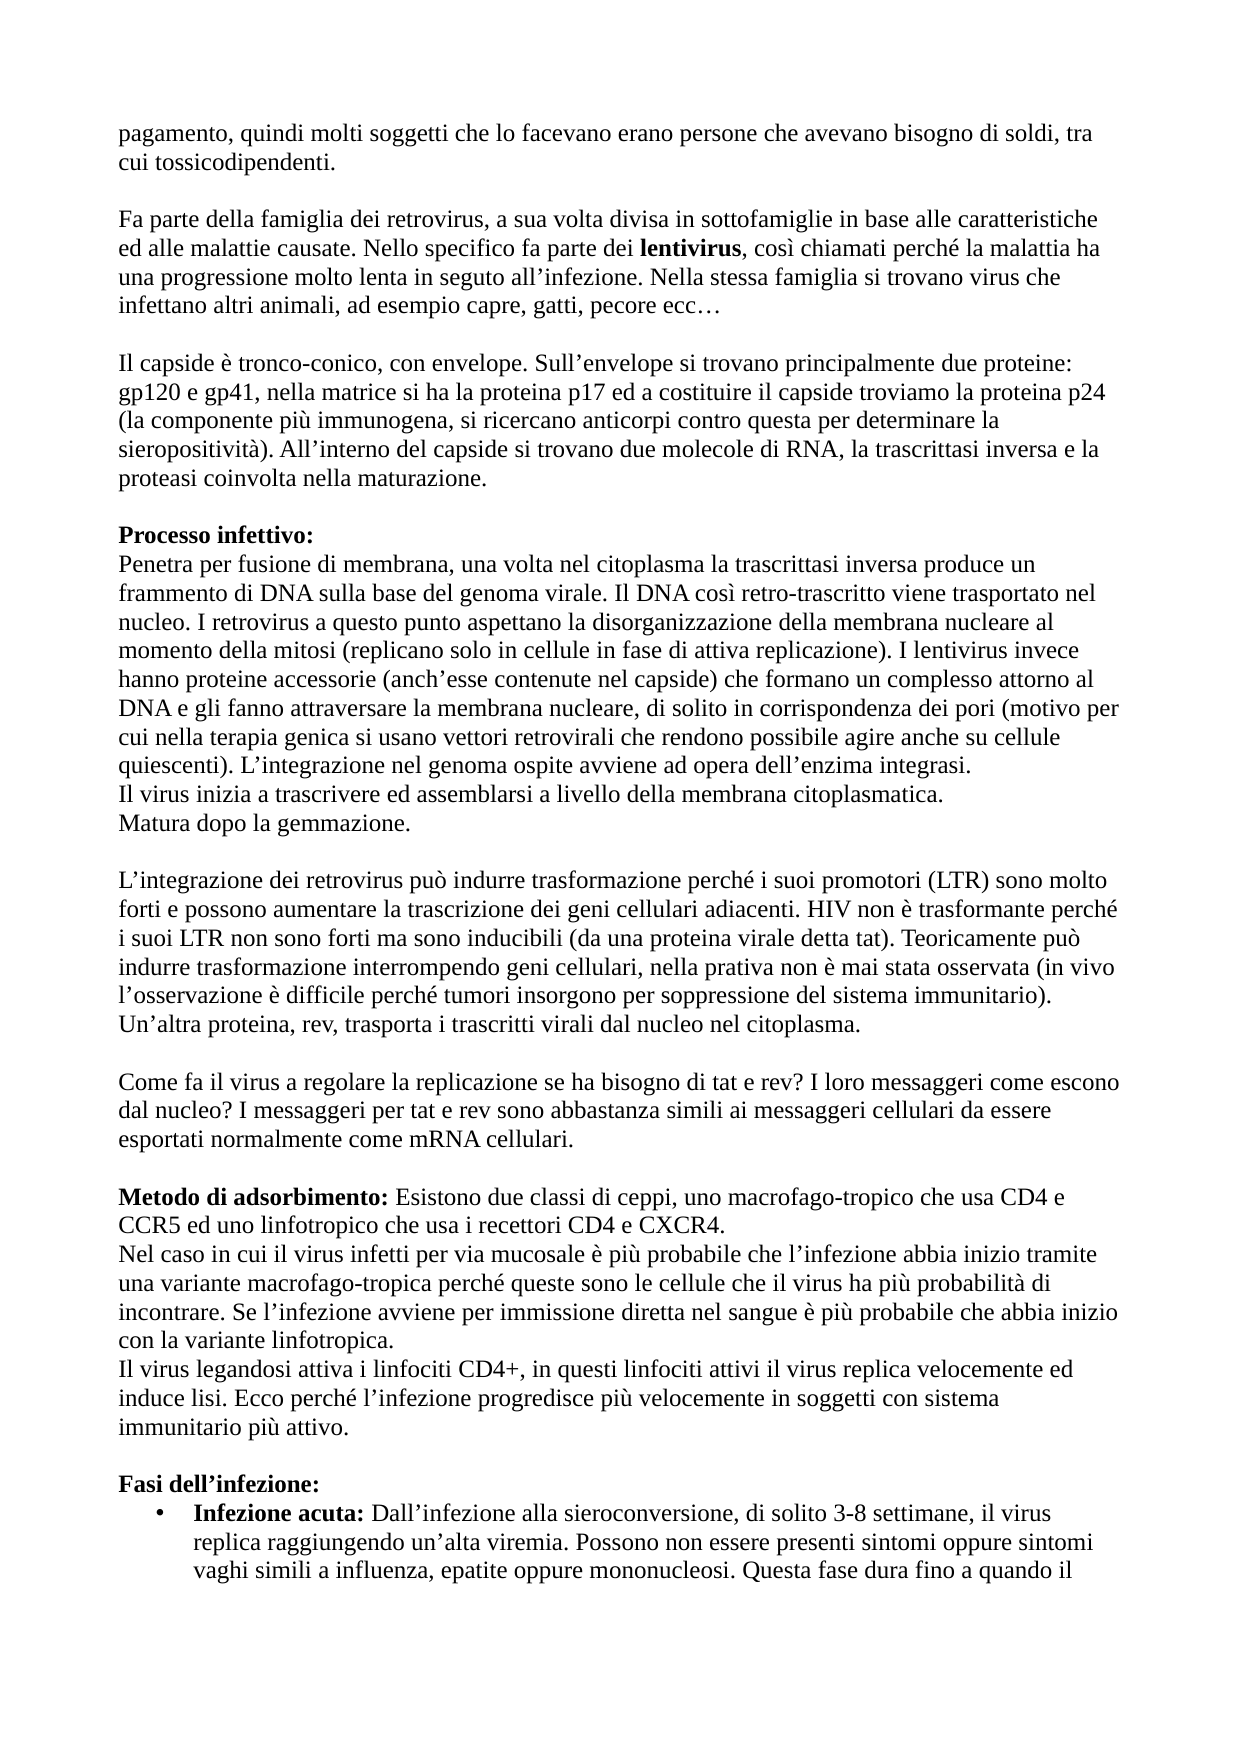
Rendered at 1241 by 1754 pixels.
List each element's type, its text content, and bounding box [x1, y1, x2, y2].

text Metodo di adsorbimento: Esistono due classi di ceppi, uno macrofago-tropico che usa CD4 e CCR5 ed uno linfotropico che usa i recettori CD4 e CXCR4. [118, 1182, 1122, 1239]
text Fasi dell’infezione: [118, 1469, 1122, 1498]
list Infezione acuta: Dall’infezione alla sieroconversione, di solito 3-8 settimane, il virus replica raggiungendo un’alta viremia. Possono non essere presenti sintomi oppure sintomi vaghi simili a influenza, epatite oppure mononucleosi. Questa fase dura fino a quando il [156, 1498, 1122, 1584]
text Fa parte della famiglia dei retrovirus, a sua volta divisa in sottofamiglie in base alle caratteristiche ed alle malattie causate. Nello specifico fa parte dei lentivirus, così chiamati perché la malattia ha una progressione molto lenta in seguto all’infezione. Nella stessa famiglia si trovano virus che infettano altri animali, ad esempio capre, gatti, pecore ecc… [118, 204, 1122, 319]
text pagamento, quindi molti soggetti che lo facevano erano persone che avevano bisogno di soldi, tra cui tossicodipendenti. [118, 118, 1122, 176]
text Penetra per fusione di membrana, una volta nel citoplasma la trascrittasi inversa produce un frammento di DNA sulla base del genoma virale. Il DNA così retro-trascritto viene trasportato nel nucleo. I retrovirus a questo punto aspettano la disorganizzazione della membrana nucleare al momento della mitosi (replicano solo in cellule in fase di attiva replicazione). I lentivirus invece hanno proteine accessorie (anch’esse contenute nel capside) che formano un complesso attorno al DNA e gli fanno attraversare la membrana nucleare, di solito in corrispondenza dei pori (motivo per cui nella terapia genica si usano vettori retrovirali che rendono possibile agire anche su cellule quiescenti). L’integrazione nel genoma ospite avviene ad opera dell’enzima integrasi. [118, 549, 1122, 779]
text L’integrazione dei retrovirus può indurre trasformazione perché i suoi promotori (LTR) sono molto forti e possono aumentare la trascrizione dei geni cellulari adiacenti. HIV non è trasformante perché i suoi LTR non sono forti ma sono inducibili (da una proteina virale detta tat). Teoricamente può indurre trasformazione interrompendo geni cellulari, nella prativa non è mai stata osservata (in vivo l’osservazione è difficile perché tumori insorgono per soppressione del sistema immunitario). [118, 866, 1122, 1009]
text Come fa il virus a regolare la replicazione se ha bisogno di tat e rev? I loro messaggeri come escono dal nucleo? I messaggeri per tat e rev sono abbastanza simili ai messaggeri cellulari da essere esportati normalmente come mRNA cellulari. [118, 1067, 1122, 1153]
text Un’altra proteina, rev, trasporta i trascritti virali dal nucleo nel citoplasma. [118, 1009, 1122, 1038]
text Il virus inizia a trascrivere ed assemblarsi a livello della membrana citoplasmatica. [118, 779, 1122, 808]
text Processo infettivo: [118, 521, 1122, 549]
text Nel caso in cui il virus infetti per via mucosale è più probabile che l’infezione abbia inizio tramite una variante macrofago-tropica perché queste sono le cellule che il virus ha più probabilità di incontrare. Se l’infezione avviene per immissione diretta nel sangue è più probabile che abbia inizio con la variante linfotropica. [118, 1239, 1122, 1354]
text Il capside è tronco-conico, con envelope. Sull’envelope si trovano principalmente due proteine: gp120 e gp41, nella matrice si ha la proteina p17 ed a costituire il capside troviamo la proteina p24 (la componente più immunogena, si ricercano anticorpi contro questa per determinare la sieropositività). All’interno del capside si trovano due molecole di RNA, la trascrittasi inversa e la proteasi coinvolta nella maturazione. [118, 348, 1122, 492]
text Il virus legandosi attiva i linfociti CD4+, in questi linfociti attivi il virus replica velocemente ed induce lisi. Ecco perché l’infezione progredisce più velocemente in soggetti con sistema immunitario più attivo. [118, 1354, 1122, 1441]
text Matura dopo la gemmazione. [118, 808, 1122, 837]
